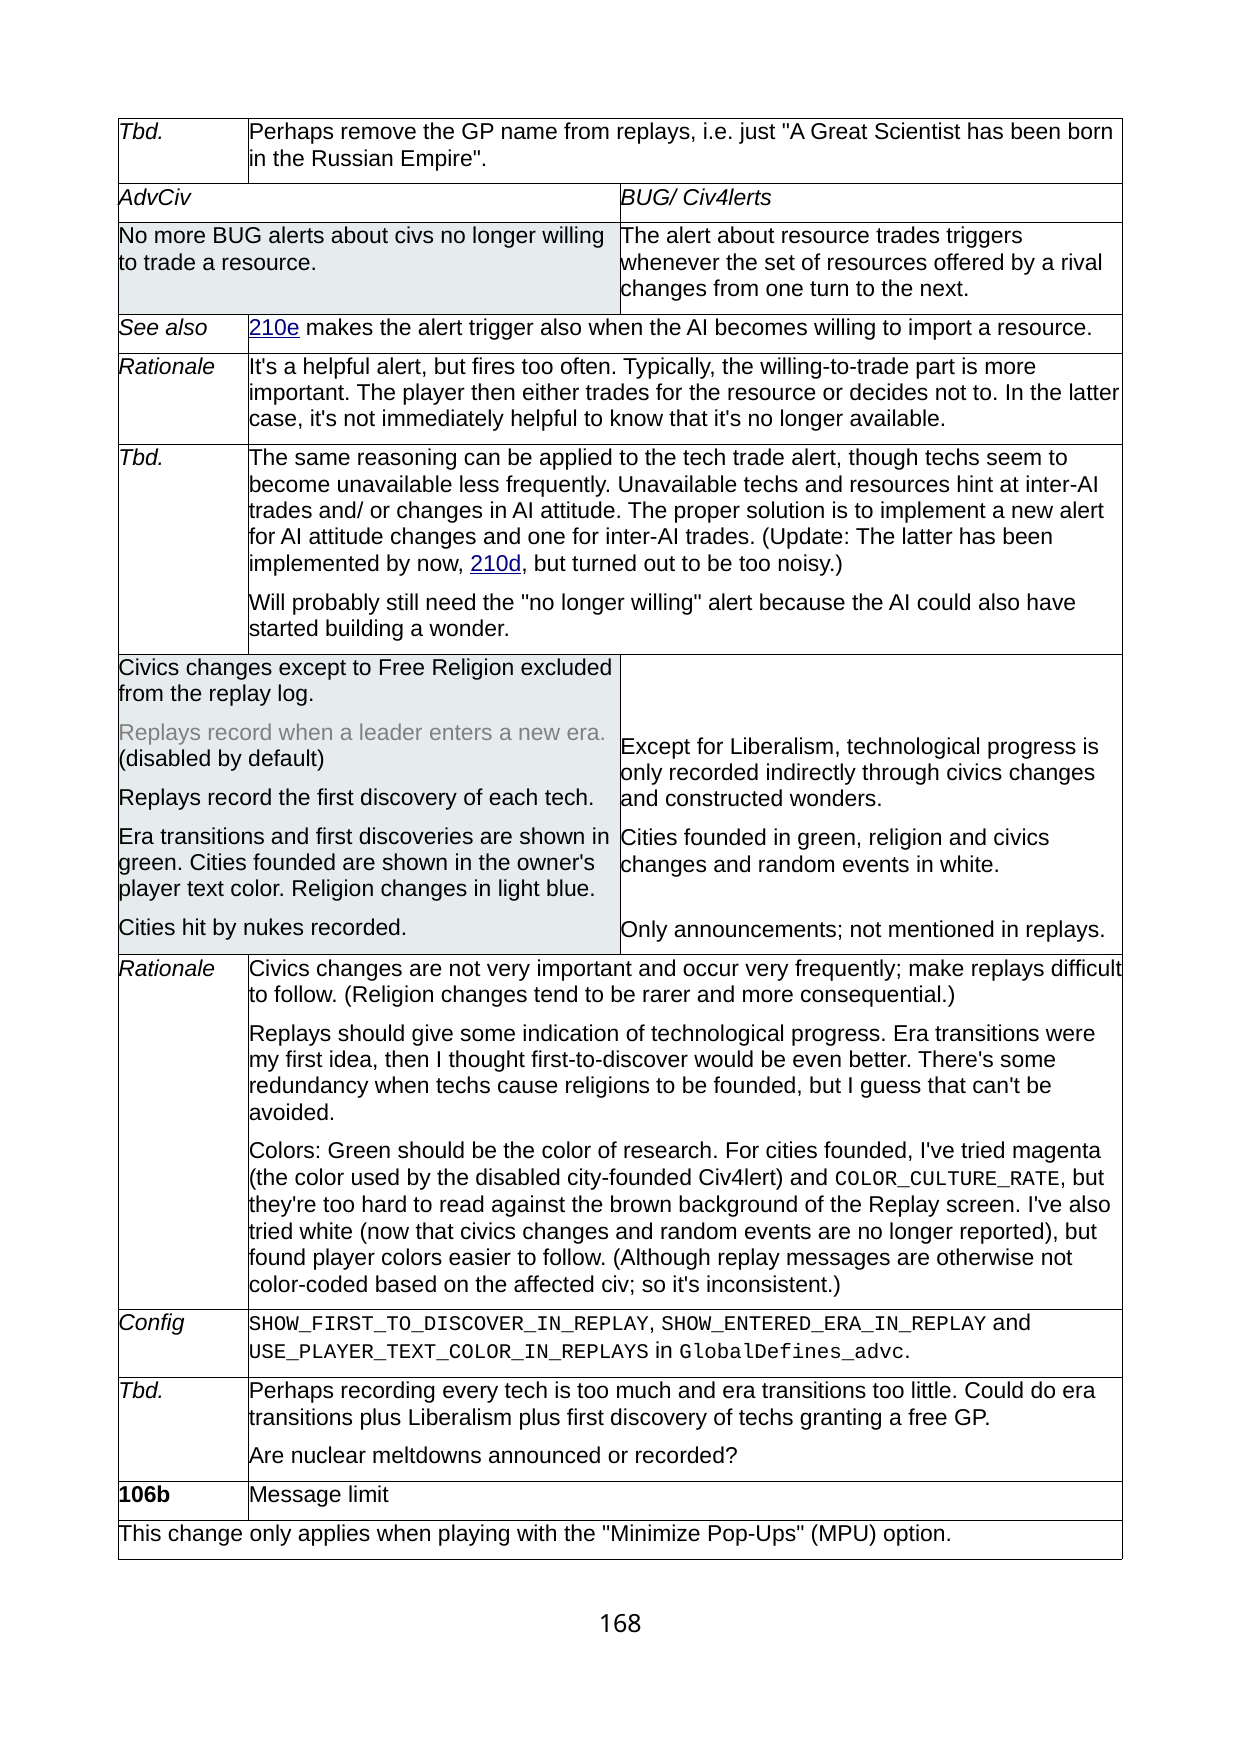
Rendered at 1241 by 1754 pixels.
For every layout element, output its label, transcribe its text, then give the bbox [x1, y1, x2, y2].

table_cell The alert about resource trades triggers whenever the set of resources offered by a rival changes from one turn to the next. [621, 223, 1122, 314]
table_cell No more BUG alerts about civs no longer willing to trade a resource. [119, 223, 620, 314]
table_cell 106b [119, 1482, 248, 1520]
table_cell AdvCiv [119, 184, 620, 222]
table_cell SHOW_FIRST_TO_DISCOVER_IN_REPLAY, SHOW_ENTERED_ERA_IN_REPLAY and USE_PLAYER_TEXT_COLOR_IN_REPLAYS in GlobalDefines_advc. [249, 1310, 1122, 1377]
table_cell The same reasoning can be applied to the tech trade alert, though techs seem to become unavailable less frequently. Unavailable techs and resources hint at inter-AI trades and/ or changes in AI attitude. The proper solution is to implement a new alert for AI attitude changes and one for inter-AI trades. (Update: The latter has been implemented by now, 210d, but turned out to be too noisy.) Will probably still need the "no longer willing" alert because the AI could also have started building a wonder. [249, 445, 1122, 653]
table_cell Tbd. [119, 119, 248, 183]
table_cell Civics changes except to Free Religion excluded from the replay log. Replays record when a leader enters a new era. (disabled by default) Replays record the first discovery of each tech. Era transitions and first discoveries are shown in green. Cities founded are shown in the owner's player text color. Religion changes in light blue. Cities hit by nukes recorded. [119, 655, 620, 954]
table_cell Perhaps recording every tech is too much and era transitions too little. Could do era transitions plus Liberalism plus first discovery of techs granting a free GP. Are nuclear meltdowns announced or recorded? [249, 1378, 1122, 1481]
table_cell Message limit [249, 1482, 1122, 1520]
table_cell Perhaps remove the GP name from replays, i.e. just "A Great Scientist has been born in the Russian Empire". [249, 119, 1122, 183]
table_cell Civics changes are not very important and occur very frequently; make replays difficult to follow. (Religion changes tend to be rarer and more consequential.) Replays should give some indication of technological progress. Era transitions were my first idea, then I thought first-to-discover would be even better. There's some redundancy when techs cause religions to be founded, but I guess that can't be avoided. Colors: Green should be the color of research. For cities founded, I've tried magenta (the color used by the disabled city-founded Civ4lert) and COLOR_CULTURE_RATE, but they're too hard to read against the brown background of the Replay screen. I've also tried white (now that civics changes and random events are no longer reported), but found player colors easier to follow. (Although replay messages are otherwise not color-coded based on the affected civ; so it's inconsistent.) [249, 955, 1122, 1309]
table_cell See also [119, 315, 248, 353]
table_cell BUG/ Civ4lerts [621, 184, 1122, 222]
table_cell Config [119, 1310, 248, 1377]
table_cell Except for Liberalism, technological progress is only recorded indirectly through civics changes and constructed wonders. Cities founded in green, religion and civics changes and random events in white. Only announcements; not mentioned in replays. [621, 655, 1122, 954]
table_cell Rationale [119, 354, 248, 444]
table_cell It's a helpful alert, but fires too often. Typically, the willing-to-trade part is more important. The player then either trades for the resource or decides not to. In the latter case, it's not immediately helpful to know that it's no longer available. [249, 354, 1122, 444]
table_cell Tbd. [119, 445, 248, 653]
table_cell This change only applies when playing with the "Minimize Pop-Ups" (MPU) option. [119, 1521, 1122, 1559]
table_cell Tbd. [119, 1378, 248, 1481]
table_cell Rationale [119, 955, 248, 1309]
table_cell 210e makes the alert trigger also when the AI becomes willing to import a resource. [249, 315, 1122, 353]
